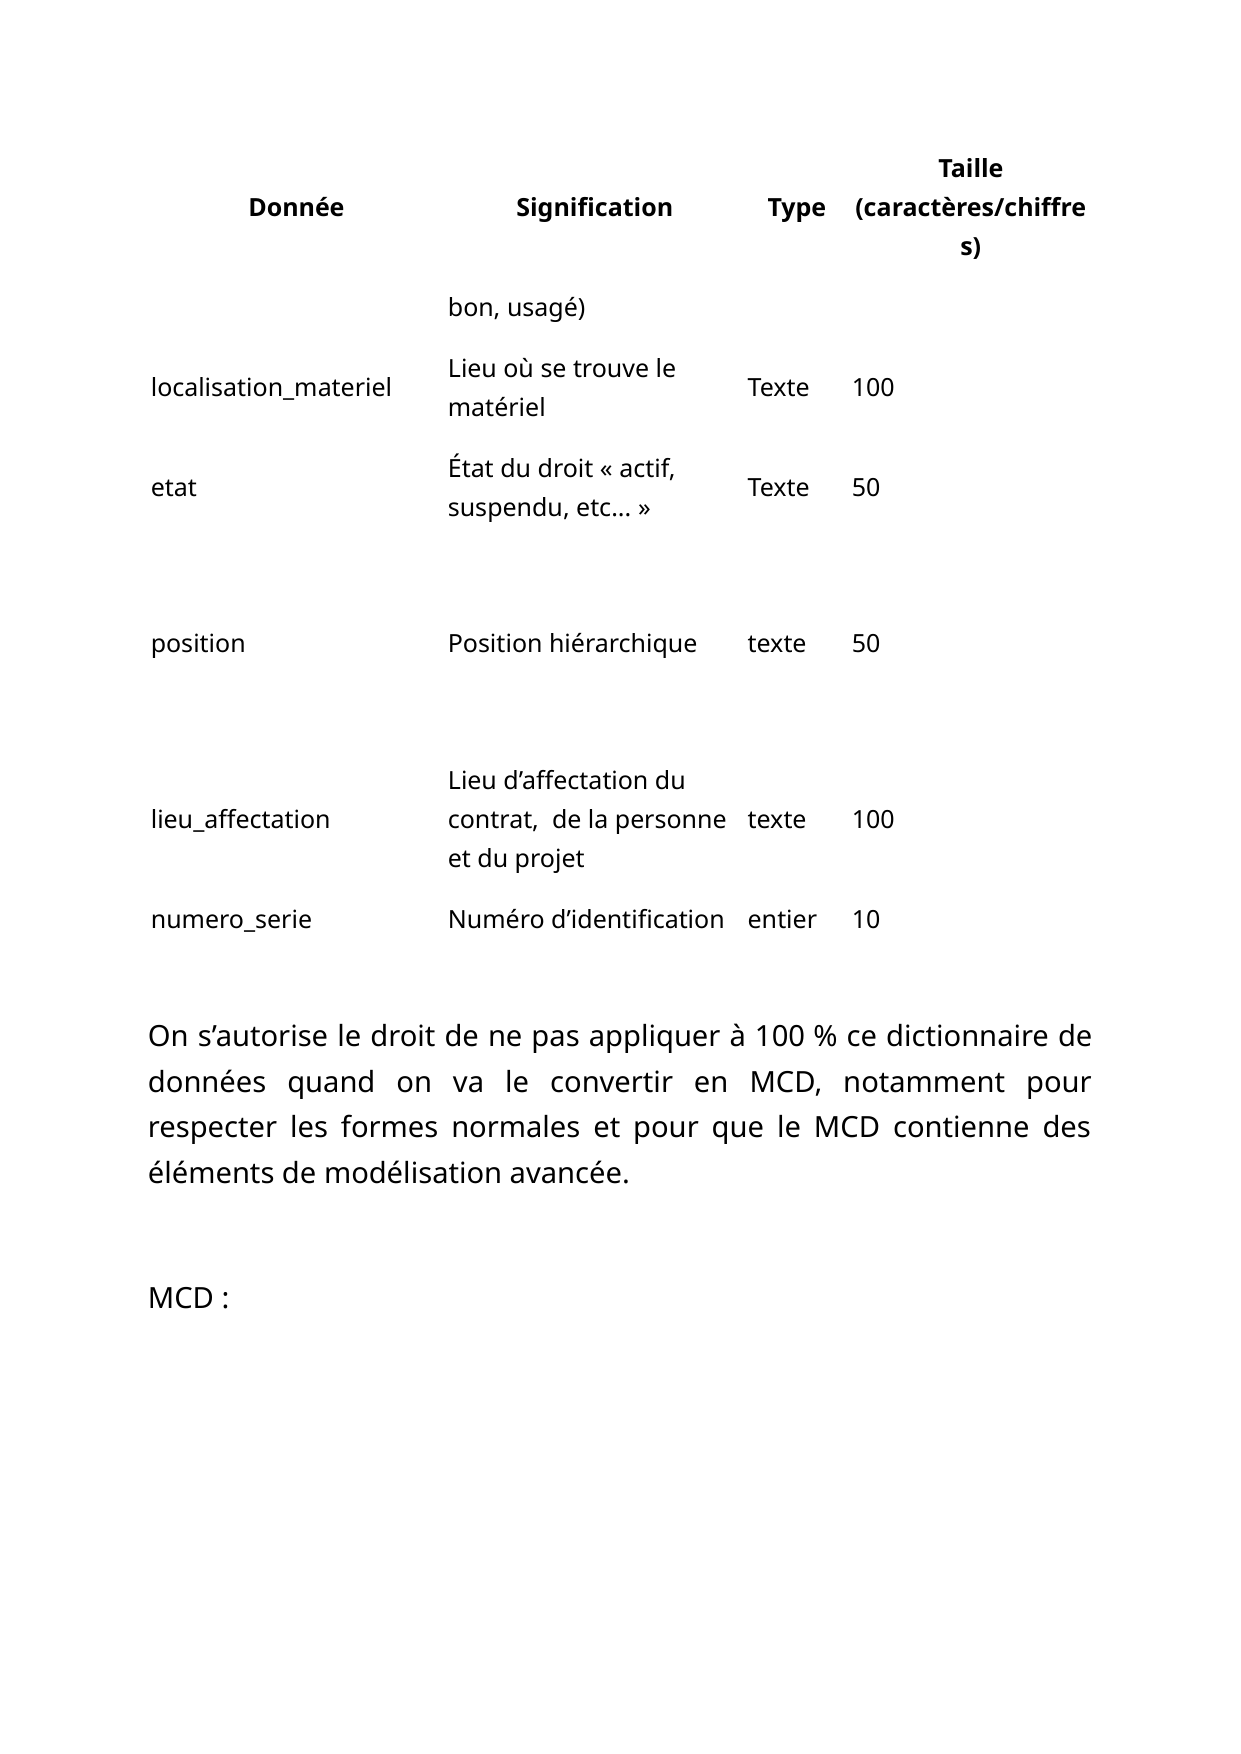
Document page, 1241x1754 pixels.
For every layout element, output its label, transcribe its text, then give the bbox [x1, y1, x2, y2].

table_cell texte [745, 548, 849, 759]
table_cell 100 [849, 760, 1093, 899]
table_cell Lieu d’affectation du contrat, de la personne et du projet [445, 760, 744, 899]
table_cell position [148, 548, 445, 759]
table_cell 50 [849, 448, 1093, 548]
table_cell [148, 287, 445, 348]
table_header Type [745, 148, 849, 287]
table_cell [849, 287, 1093, 348]
table_cell entier [745, 899, 849, 959]
table_cell 100 [849, 348, 1093, 448]
table_cell texte [745, 760, 849, 899]
table_cell 50 [849, 548, 1093, 759]
table_cell numero_serie [148, 899, 445, 959]
table_cell lieu_affectation [148, 760, 445, 899]
table_header Signification [445, 148, 744, 287]
table_cell Texte [745, 348, 849, 448]
table_cell Lieu où se trouve le matériel [445, 348, 744, 448]
table_cell Position hiérarchique [445, 548, 744, 759]
table_header Donnée [148, 148, 445, 287]
table_cell Texte [745, 448, 849, 548]
text MCD : [148, 1277, 1093, 1317]
table_cell État du droit « actif, suspendu, etc... » [445, 448, 744, 548]
table_cell 10 [849, 899, 1093, 959]
table_cell localisation_materiel [148, 348, 445, 448]
table_cell etat [148, 448, 445, 548]
table_cell Numéro d’identification [445, 899, 744, 959]
table_cell [745, 287, 849, 348]
text On s’autorise le droit de ne pas appliquer à 100 % ce dictionnaire de données quand on va le convertir en MCD, notamment pour respecter les formes normales et pour que le MCD contienne des éléments de modélisation avancée. [148, 1015, 1093, 1192]
table_cell bon, usagé) [445, 287, 744, 348]
table_header Taille (caractères/chiffres) [849, 148, 1093, 287]
